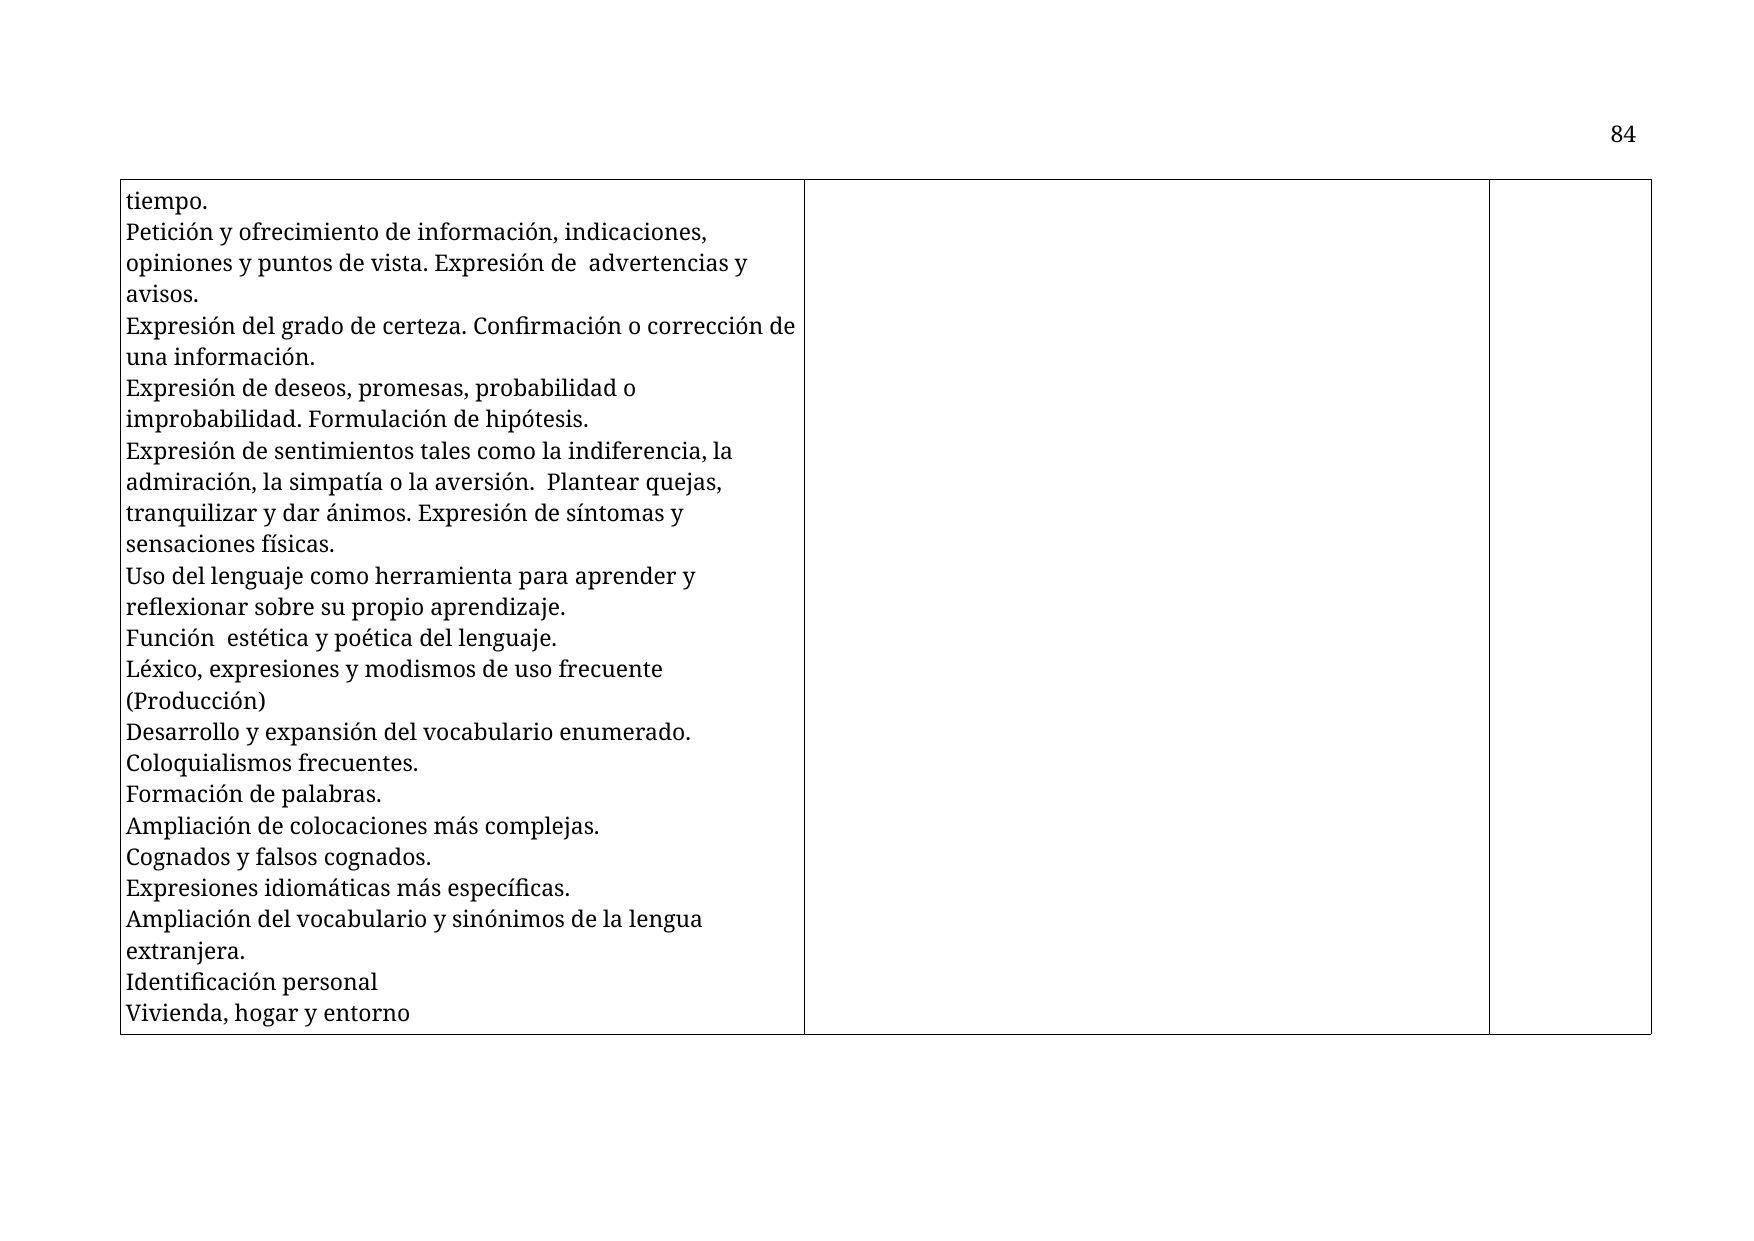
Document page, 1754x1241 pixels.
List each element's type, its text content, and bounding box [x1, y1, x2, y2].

table_cell tiempo. Petición y ofrecimiento de información, indicaciones, opiniones y puntos de vista. Expresión de advertencias y avisos. Expresión del grado de certeza. Confirmación o corrección de una información. Expresión de deseos, promesas, probabilidad o improbabilidad. Formulación de hipótesis. Expresión de sentimientos tales como la indiferencia, la admiración, la simpatía o la aversión. Plantear quejas, tranquilizar y dar ánimos. Expresión de síntomas y sensaciones físicas. Uso del lenguaje como herramienta para aprender y reflexionar sobre su propio aprendizaje. Función estética y poética del lenguaje. Léxico, expresiones y modismos de uso frecuente (Producción) Desarrollo y expansión del vocabulario enumerado. Coloquialismos frecuentes. Formación de palabras. Ampliación de colocaciones más complejas. Cognados y falsos cognados. Expresiones idiomáticas más específicas. Ampliación del vocabulario y sinónimos de la lengua extranjera. Identificación personal Vivienda, hogar y entorno [121, 180, 804, 1034]
table_cell [1490, 180, 1651, 1034]
table_cell [805, 180, 1489, 1034]
